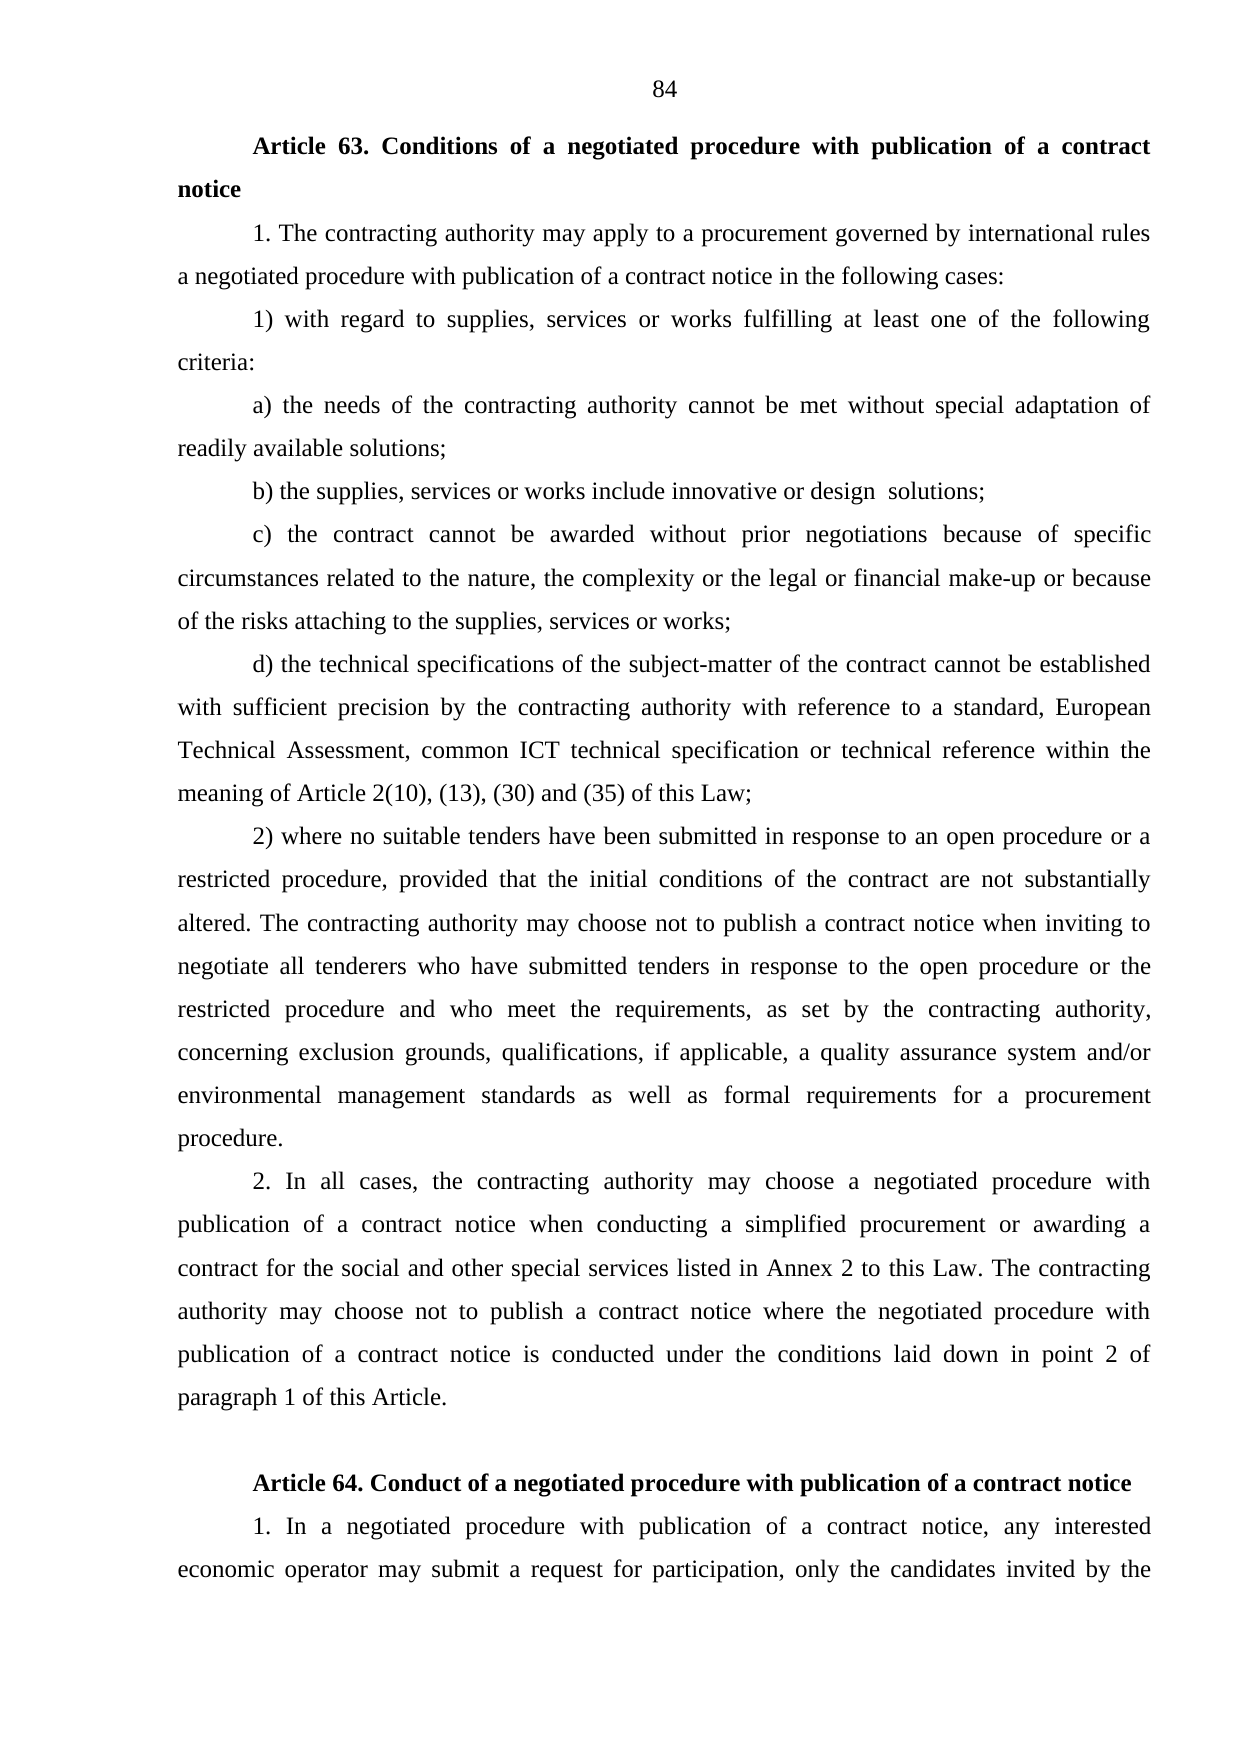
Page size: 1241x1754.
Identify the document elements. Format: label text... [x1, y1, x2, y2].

text Article 64. Conduct of a negotiated procedure with publication of a contract notice [177, 1468, 1152, 1497]
text 2. In all cases, the contracting authority may choose a negotiated procedure with publication of a contract notice when conducting a simplified procurement or awarding a contract for the social and other special services listed in Annex 2 to this Law. The contracting authority may choose not to publish a contract notice where the negotiated procedure with publication of a contract notice is conducted under the conditions laid down in point 2 of paragraph 1 of this Article. [177, 1166, 1152, 1411]
text 2) where no suitable tenders have been submitted in response to an open procedure or a restricted procedure, provided that the initial conditions of the contract are not substantially altered. The contracting authority may choose not to publish a contract notice when inviting to negotiate all tenderers who have submitted tenders in response to the open procedure or the restricted procedure and who meet the requirements, as set by the contracting authority, concerning exclusion grounds, qualifications, if applicable, a quality assurance system and/or environmental management standards as well as formal requirements for a procurement procedure. [177, 821, 1152, 1152]
text c) the contract cannot be awarded without prior negotiations because of specific circumstances related to the nature, the complexity or the legal or financial make-up or because of the risks attaching to the supplies, services or works; [177, 519, 1152, 634]
text 1. The contracting authority may apply to a procurement governed by international rules a negotiated procedure with publication of a contract notice in the following cases: [177, 218, 1152, 289]
text 1) with regard to supplies, services or works fulfilling at least one of the following criteria: [177, 304, 1152, 376]
text Article 63. Conditions of a negotiated procedure with publication of a contract notice [177, 131, 1152, 203]
text a) the needs of the contracting authority cannot be met without special adaptation of readily available solutions; [177, 390, 1152, 462]
text d) the technical specifications of the subject-matter of the contract cannot be established with sufficient precision by the contracting authority with reference to a standard, European Technical Assessment, common ICT technical specification or technical reference within the meaning of Article 2(10), (13), (30) and (35) of this Law; [177, 649, 1152, 807]
text b) the supplies, services or works include innovative or design solutions; [177, 476, 1152, 505]
text 1. In a negotiated procedure with publication of a contract notice, any interested economic operator may submit a request for participation, only the candidates invited by the [177, 1511, 1152, 1583]
